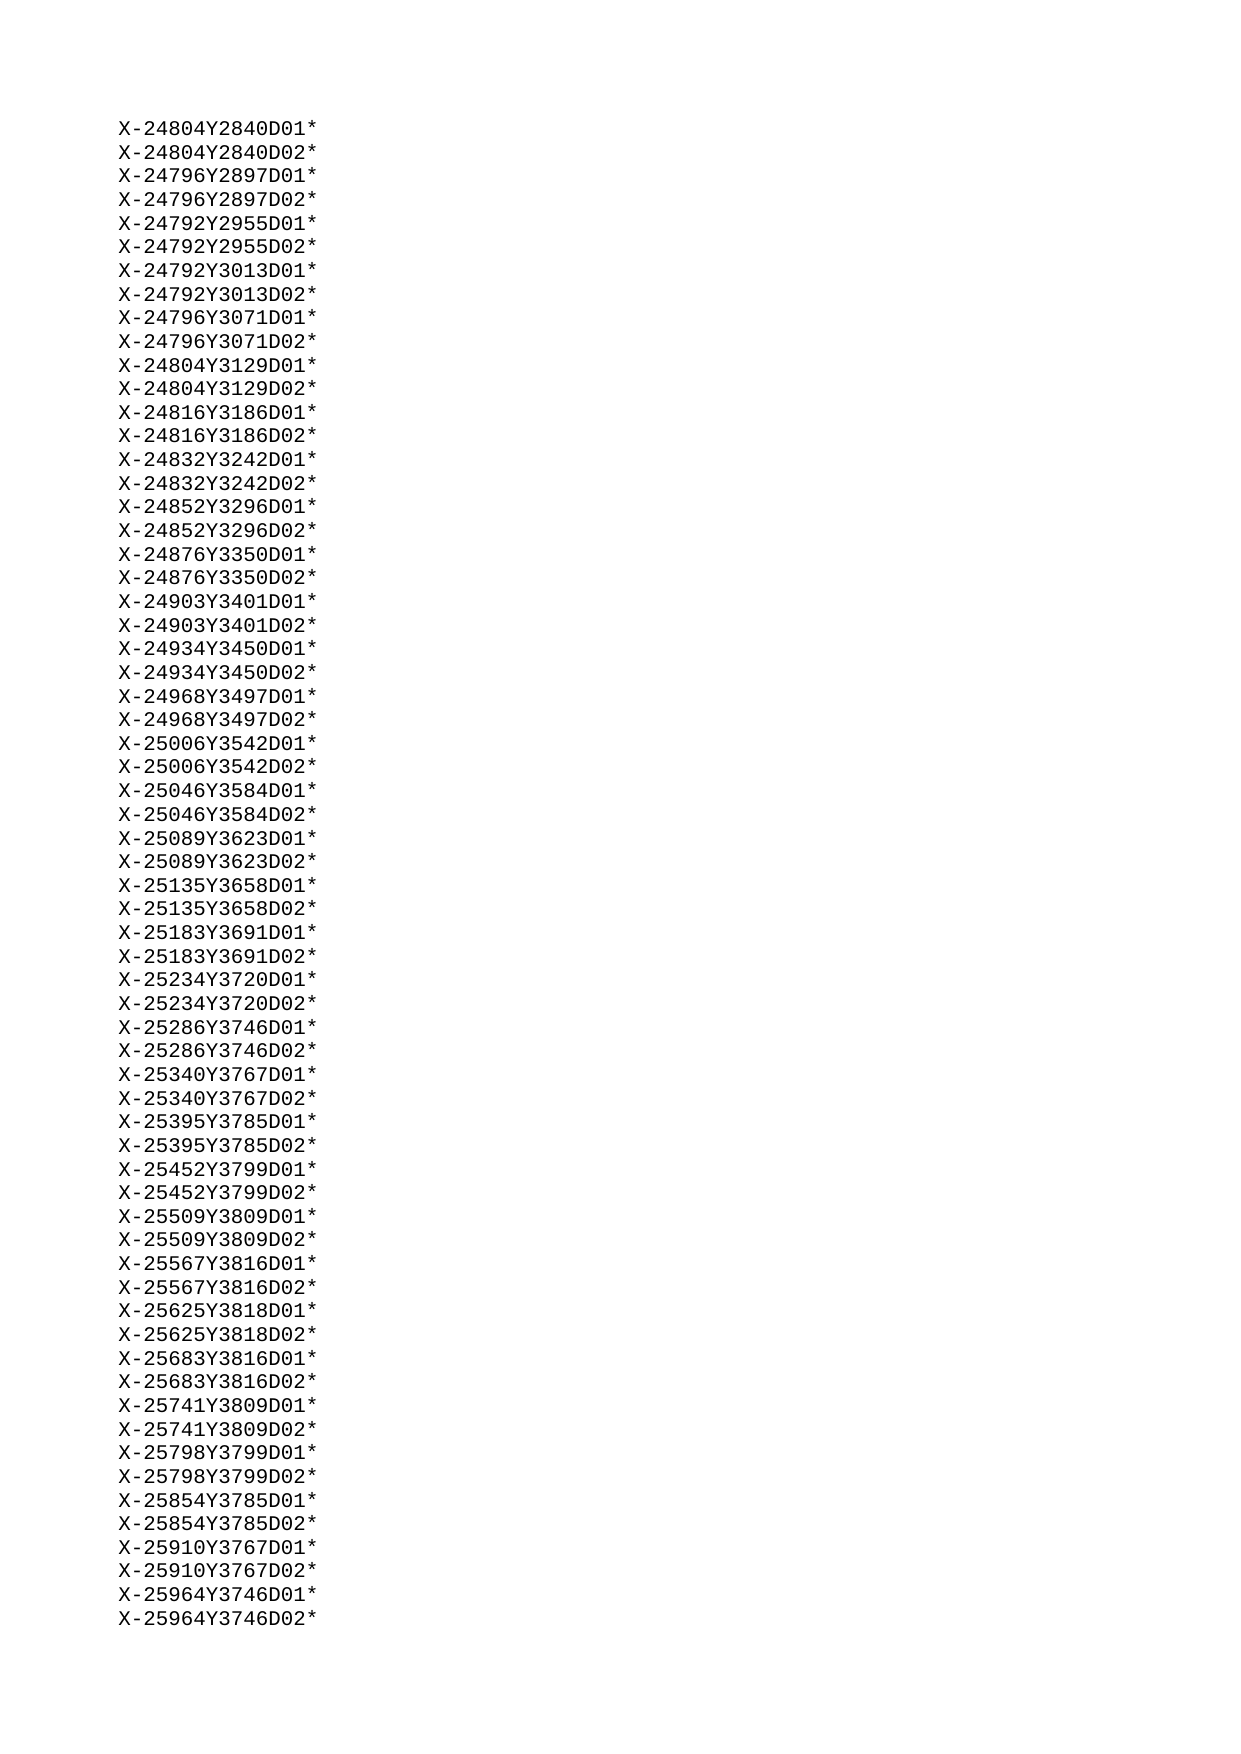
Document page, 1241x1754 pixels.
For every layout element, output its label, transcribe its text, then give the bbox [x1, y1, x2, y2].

text X-25509Y3809D02* [118, 1229, 1122, 1253]
text X-24804Y3129D01* [118, 354, 1122, 378]
text X-25964Y3746D01* [118, 1584, 1122, 1608]
text X-25452Y3799D01* [118, 1158, 1122, 1182]
text X-25964Y3746D02* [118, 1608, 1122, 1631]
text X-25910Y3767D02* [118, 1561, 1122, 1584]
text X-25854Y3785D02* [118, 1513, 1122, 1537]
text X-24796Y3071D02* [118, 331, 1122, 354]
text X-24792Y2955D02* [118, 236, 1122, 260]
text X-25340Y3767D02* [118, 1088, 1122, 1111]
text X-25046Y3584D01* [118, 780, 1122, 804]
text X-25234Y3720D02* [118, 993, 1122, 1017]
text X-25798Y3799D01* [118, 1442, 1122, 1466]
text X-25683Y3816D02* [118, 1371, 1122, 1395]
text X-24832Y3242D01* [118, 449, 1122, 473]
text X-24792Y3013D01* [118, 260, 1122, 284]
text X-24796Y3071D01* [118, 307, 1122, 331]
text X-24968Y3497D02* [118, 709, 1122, 733]
text X-24852Y3296D01* [118, 496, 1122, 520]
text X-24832Y3242D02* [118, 473, 1122, 496]
text X-25006Y3542D01* [118, 733, 1122, 757]
text X-24804Y2840D01* [118, 118, 1122, 142]
text X-25625Y3818D01* [118, 1300, 1122, 1324]
text X-24792Y3013D02* [118, 284, 1122, 307]
text X-25625Y3818D02* [118, 1324, 1122, 1348]
text X-25286Y3746D02* [118, 1040, 1122, 1064]
text X-25509Y3809D01* [118, 1206, 1122, 1229]
text X-25135Y3658D02* [118, 898, 1122, 922]
text X-25046Y3584D02* [118, 804, 1122, 827]
text X-25183Y3691D02* [118, 946, 1122, 969]
text X-25395Y3785D02* [118, 1135, 1122, 1158]
text X-25741Y3809D02* [118, 1419, 1122, 1442]
text X-24903Y3401D02* [118, 615, 1122, 638]
text X-25340Y3767D01* [118, 1064, 1122, 1088]
text X-24816Y3186D02* [118, 426, 1122, 449]
text X-25089Y3623D01* [118, 827, 1122, 851]
text X-24804Y3129D02* [118, 378, 1122, 402]
text X-24792Y2955D01* [118, 213, 1122, 236]
text X-24804Y2840D02* [118, 142, 1122, 165]
text X-24876Y3350D02* [118, 567, 1122, 591]
text X-25683Y3816D01* [118, 1348, 1122, 1371]
text X-24796Y2897D02* [118, 189, 1122, 213]
text X-25741Y3809D01* [118, 1395, 1122, 1419]
text X-25567Y3816D02* [118, 1277, 1122, 1300]
text X-24934Y3450D02* [118, 662, 1122, 686]
text X-25234Y3720D01* [118, 969, 1122, 993]
text X-24968Y3497D01* [118, 686, 1122, 709]
text X-24876Y3350D01* [118, 544, 1122, 567]
text X-25452Y3799D02* [118, 1182, 1122, 1206]
text X-25006Y3542D02* [118, 757, 1122, 780]
text X-24816Y3186D01* [118, 402, 1122, 426]
text X-24852Y3296D02* [118, 520, 1122, 544]
text X-25089Y3623D02* [118, 851, 1122, 875]
text X-25286Y3746D01* [118, 1017, 1122, 1040]
text X-25854Y3785D01* [118, 1489, 1122, 1513]
text X-24934Y3450D01* [118, 638, 1122, 662]
text X-24903Y3401D01* [118, 591, 1122, 615]
text X-25798Y3799D02* [118, 1466, 1122, 1489]
text X-25910Y3767D01* [118, 1537, 1122, 1561]
text X-25395Y3785D01* [118, 1111, 1122, 1135]
text X-25567Y3816D01* [118, 1253, 1122, 1277]
text X-25183Y3691D01* [118, 922, 1122, 946]
text X-25135Y3658D01* [118, 875, 1122, 898]
text X-24796Y2897D01* [118, 165, 1122, 189]
